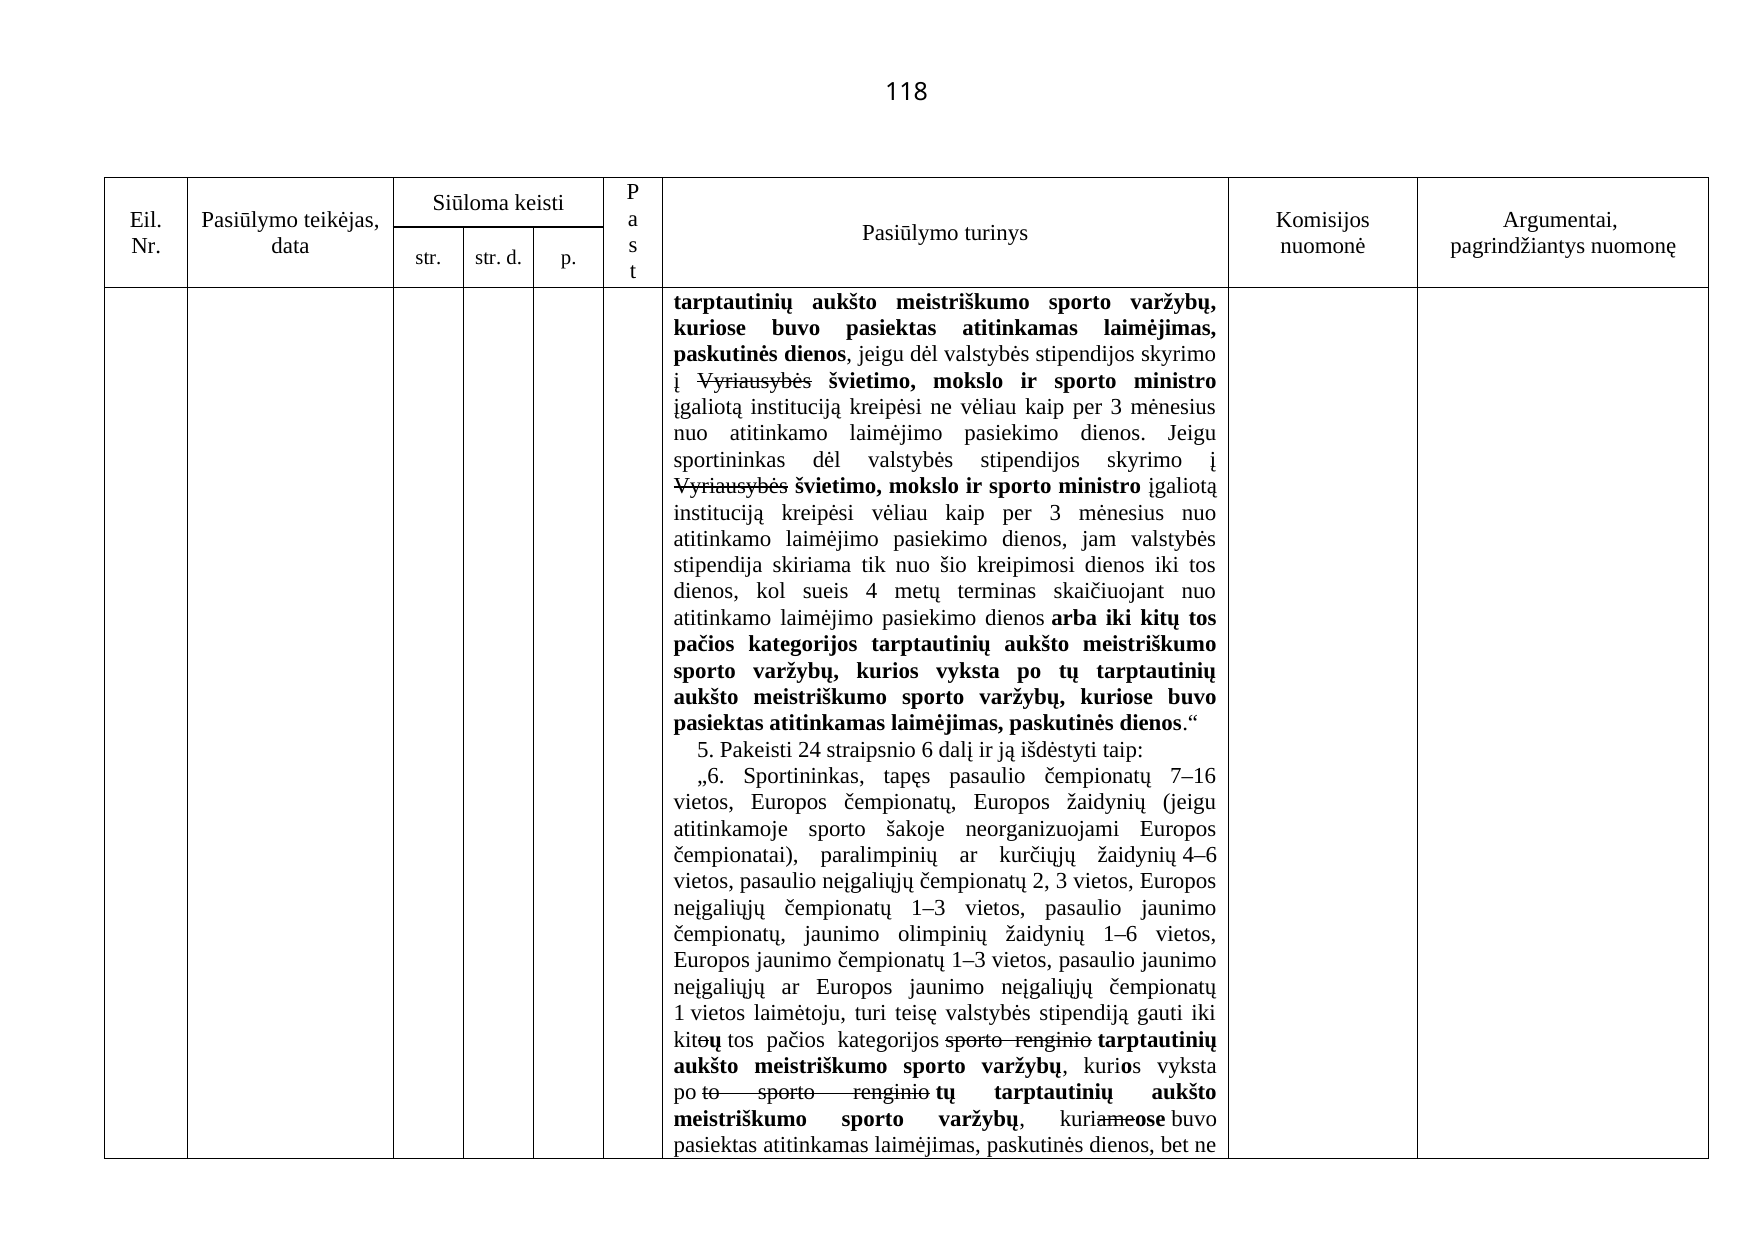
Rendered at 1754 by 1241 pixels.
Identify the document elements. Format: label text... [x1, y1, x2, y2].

table_header Komisijos nuomonė [1229, 178, 1417, 287]
table_header Siūloma keisti [394, 178, 603, 226]
table_cell tarptautinių aukšto meistriškumo sporto varžybų, kuriose buvo pasiektas atitinkamas laimėjimas, paskutinės dienos, jeigu dėl valstybės stipendijos skyrimo į Vyriausybės švietimo, mokslo ir sporto ministro įgaliotą instituciją kreipėsi ne vėliau kaip per 3 mėnesius nuo atitinkamo laimėjimo pasiekimo dienos. Jeigu sportininkas dėl valstybės stipendijos skyrimo į Vyriausybės švietimo, mokslo ir sporto ministro įgaliotą instituciją kreipėsi vėliau kaip per 3 mėnesius nuo atitinkamo laimėjimo pasiekimo dienos, jam valstybės stipendija skiriama tik nuo šio kreipimosi dienos iki tos dienos, kol sueis 4 metų terminas skaičiuojant nuo atitinkamo laimėjimo pasiekimo dienos arba iki kitų tos pačios kategorijos tarptautinių aukšto meistriškumo sporto varžybų, kurios vyksta po tų tarptautinių aukšto meistriškumo sporto varžybų, kuriose buvo pasiektas atitinkamas laimėjimas, paskutinės dienos.“ 5. Pakeisti 24 straipsnio 6 dalį ir ją išdėstyti taip: „6. Sportininkas, tapęs pasaulio čempionatų 7–16 vietos, Europos čempionatų, Europos žaidynių (jeigu atitinkamoje sporto šakoje neorganizuojami Europos čempionatai), paralimpinių ar kurčiųjų žaidynių 4–6 vietos, pasaulio neįgaliųjų čempionatų 2, 3 vietos, Europos neįgaliųjų čempionatų 1–3 vietos, pasaulio jaunimo čempionatų, jaunimo olimpinių žaidynių 1–6 vietos, Europos jaunimo čempionatų 1–3 vietos, pasaulio jaunimo neįgaliųjų ar Europos jaunimo neįgaliųjų čempionatų 1 vietos laimėtoju, turi teisę valstybės stipendiją gauti iki kitoų tos pačios kategorijos sporto renginio tarptautinių aukšto meistriškumo sporto varžybų, kurios vyksta po to sporto renginio tų tarptautinių aukšto meistriškumo sporto varžybų, kuriameose buvo pasiektas atitinkamas laimėjimas, paskutinės dienos, bet ne [663, 288, 1228, 1157]
table_header Pasiūlymo teikėjas, data [188, 178, 393, 287]
table_cell [604, 288, 662, 1157]
table_header Eil. Nr. [105, 178, 187, 287]
table_cell [1229, 288, 1417, 1157]
table_cell [105, 288, 187, 1157]
table_cell str. [394, 228, 463, 287]
table_header Argumentai, pagrindžiantys nuomonę [1418, 178, 1708, 287]
table_header Pasiūlymo turinys [663, 178, 1228, 287]
table_cell [188, 288, 393, 1157]
table_cell [394, 288, 463, 1157]
table_cell p. [534, 228, 603, 287]
table_cell [534, 288, 603, 1157]
table_cell [464, 288, 533, 1157]
table_header Pastabos [604, 178, 662, 287]
table_cell [1418, 288, 1708, 1157]
table_cell str. d. [464, 228, 533, 287]
